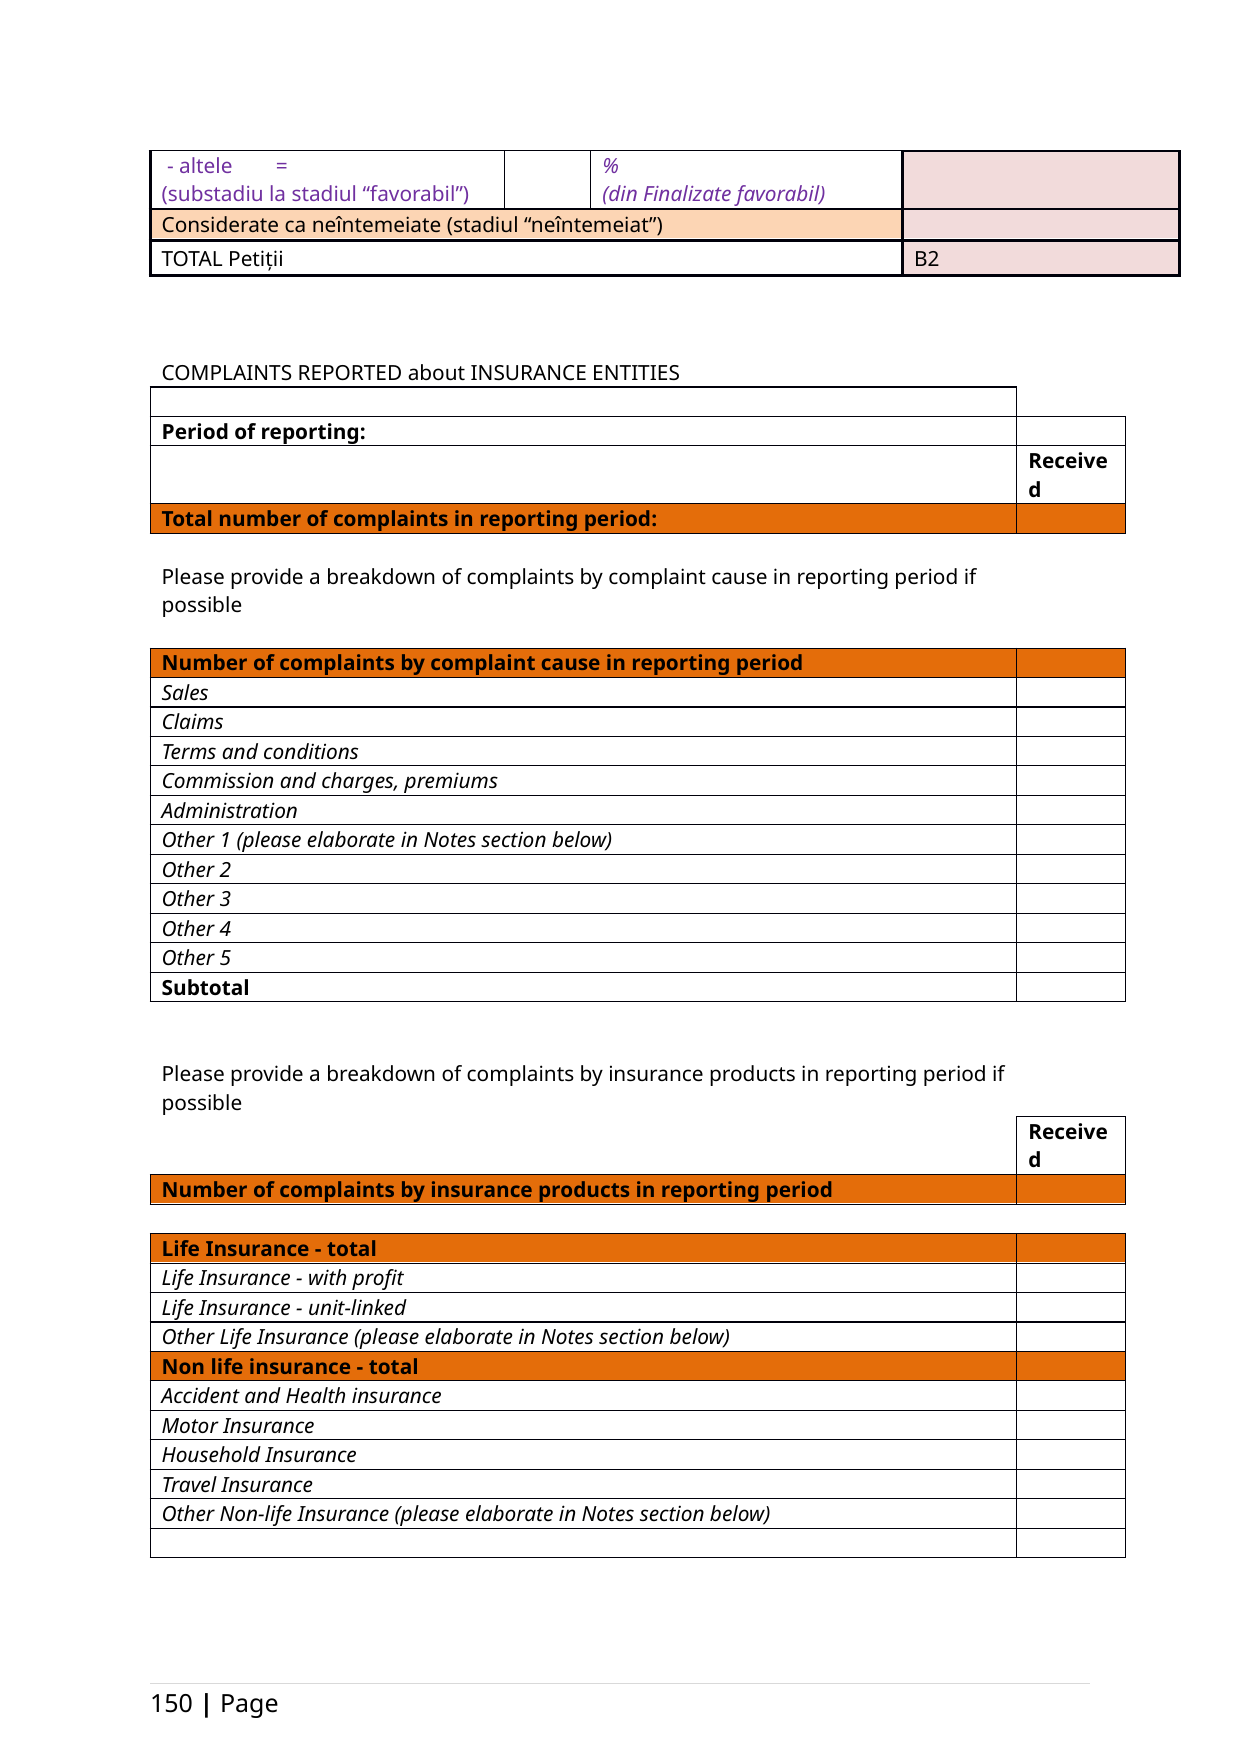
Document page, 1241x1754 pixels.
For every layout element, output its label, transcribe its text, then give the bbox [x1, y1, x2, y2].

table_cell Administration [151, 796, 1016, 824]
table_cell [1017, 1175, 1125, 1203]
table_cell [1017, 562, 1125, 619]
table_cell [1017, 417, 1125, 445]
table_cell [1017, 1234, 1125, 1262]
table_cell Received [1017, 1117, 1125, 1174]
table_cell Number of complaints by complaint cause in reporting period [151, 649, 1016, 677]
table_cell [904, 152, 1178, 208]
table_cell Please provide a breakdown of complaints by insurance products in reporting period if possible [150, 1059, 1017, 1116]
table_cell [1017, 1293, 1125, 1321]
table_cell [1017, 1002, 1125, 1031]
table_cell Motor Insurance [151, 1411, 1016, 1439]
table_cell Life Insurance - unit-linked [151, 1293, 1016, 1321]
table_cell [1017, 825, 1125, 854]
table_cell [1017, 1264, 1125, 1292]
table_cell Other 2 [151, 855, 1016, 883]
table_cell Please provide a breakdown of complaints by complaint cause in reporting period if possible [150, 562, 1017, 619]
table_cell [1017, 504, 1125, 533]
table_cell Period of reporting: [151, 417, 1016, 445]
table_cell [1017, 1381, 1125, 1410]
table_cell [1017, 1529, 1125, 1557]
table_cell [150, 1031, 1017, 1059]
table_cell [151, 388, 1016, 416]
table_cell [150, 1558, 1017, 1587]
table_cell [1017, 1031, 1125, 1059]
table_cell [150, 1002, 1017, 1031]
table_cell % (din Finalizate favorabil) [591, 151, 901, 208]
table_cell [1017, 855, 1125, 883]
table_cell [1017, 1499, 1125, 1528]
table_cell [151, 1529, 1016, 1557]
table_cell Total number of complaints in reporting period: [151, 504, 1016, 533]
table_cell [150, 1116, 1016, 1174]
table_cell [1017, 943, 1125, 972]
table_cell [1017, 1352, 1125, 1380]
table_cell Terms and conditions [151, 737, 1016, 765]
table_cell Other Non-life Insurance (please elaborate in Notes section below) [151, 1499, 1016, 1528]
table_cell [1017, 1470, 1125, 1498]
table_cell [1017, 678, 1125, 706]
table_cell - altele = (substadiu la stadiul “favorabil”) [152, 151, 504, 208]
table_cell [150, 619, 1017, 647]
table_cell Other Life Insurance (please elaborate in Notes section below) [151, 1323, 1016, 1351]
table_cell [1017, 1411, 1125, 1439]
table_cell [1017, 766, 1125, 795]
table_cell [150, 1205, 1017, 1233]
table_cell [904, 210, 1178, 238]
table_cell Other 5 [151, 943, 1016, 972]
table_cell Household Insurance [151, 1440, 1016, 1469]
table_cell [151, 446, 1016, 503]
table_header COMPLAINTS REPORTED about INSURANCE ENTITIES [150, 358, 1017, 386]
table_cell Travel Insurance [151, 1470, 1016, 1498]
table_cell [1017, 973, 1125, 1001]
table_cell [1017, 1558, 1125, 1587]
table_cell Number of complaints by insurance products in reporting period [151, 1175, 1016, 1203]
table_cell Life Insurance - total [151, 1234, 1016, 1262]
table_cell [1017, 1205, 1125, 1233]
table_cell [1017, 534, 1125, 562]
table_cell [1017, 796, 1125, 824]
table_cell [150, 534, 1017, 562]
table_cell Commission and charges, premiums [151, 766, 1016, 795]
table_cell [1017, 1059, 1125, 1116]
table_cell [1017, 708, 1125, 736]
table_cell [1017, 884, 1125, 913]
table_cell Other 4 [151, 914, 1016, 942]
table_cell [1017, 386, 1125, 416]
table_cell [1017, 1323, 1125, 1351]
table_cell B2 [904, 242, 1178, 274]
table_cell Received [1017, 446, 1125, 503]
table_cell [1017, 914, 1125, 942]
table_cell TOTAL Petiții [152, 242, 901, 274]
table_cell Accident and Health insurance [151, 1381, 1016, 1410]
table_cell Sales [151, 678, 1016, 706]
table_cell [1017, 737, 1125, 765]
table_cell Subtotal [151, 973, 1016, 1001]
table_cell Life Insurance - with profit [151, 1264, 1016, 1292]
table_cell Considerate ca neîntemeiate (stadiul “neîntemeiat”) [152, 210, 901, 238]
table_cell [1017, 1440, 1125, 1469]
table_cell Other 3 [151, 884, 1016, 913]
table_cell Claims [151, 708, 1016, 736]
table_cell [1017, 619, 1125, 647]
table_cell Other 1 (please elaborate in Notes section below) [151, 825, 1016, 854]
table_header [1017, 358, 1125, 386]
table_cell Non life insurance - total [151, 1352, 1016, 1380]
table_cell [1017, 649, 1125, 677]
table_cell [505, 151, 590, 208]
